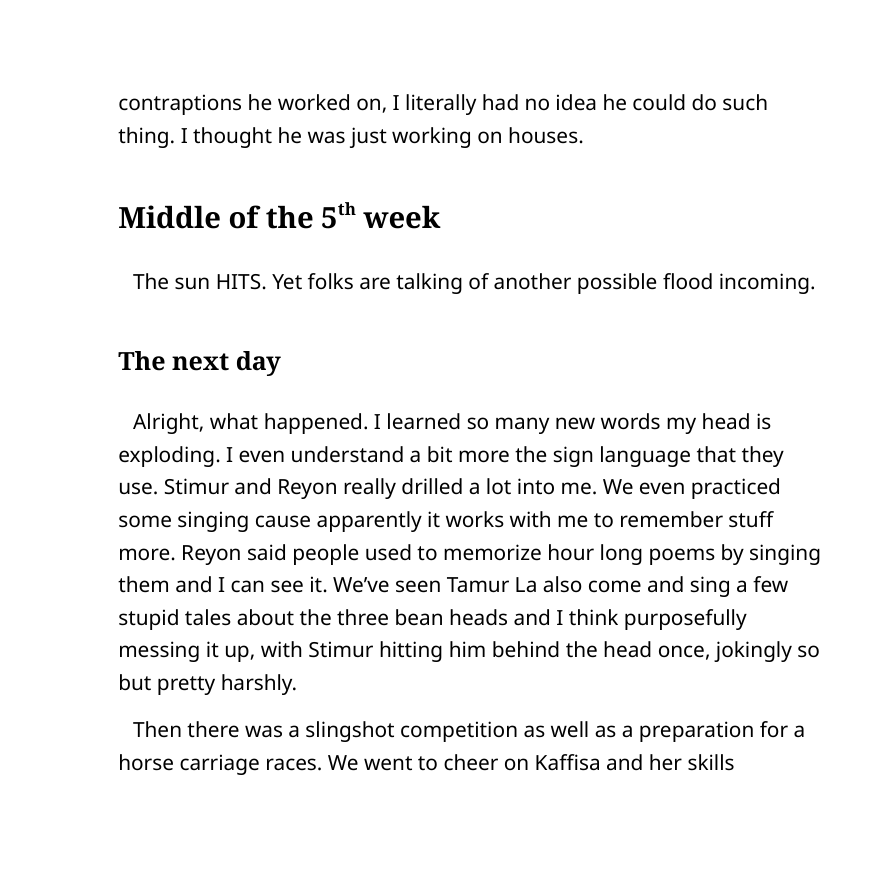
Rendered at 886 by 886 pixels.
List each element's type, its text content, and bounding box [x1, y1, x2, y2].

text contraptions he worked on, I literally had no idea he could do such thing. I thought he was just working on houses. [118, 88, 827, 149]
subtitle The next day [118, 344, 827, 378]
text Then there was a slingshot competition as well as a preparation for a horse carriage races. We went to cheer on Kaffisa and her skills [118, 715, 827, 776]
text The sun HITS. Yet folks are talking of another possible flood incoming. [118, 267, 827, 295]
text Alright, what happened. I learned so many new words my head is exploding. I even understand a bit more the sign language that they use. Stimur and Reyon really drilled a lot into me. We even practiced some singing cause apparently it works with me to remember stuff more. Reyon said people used to memorize hour long poems by singing them and I can see it. We’ve seen Tamur La also come and sing a few stupid tales about the three bean heads and I think purposefully messing it up, with Stimur hitting him behind the head once, jokingly so but pretty harshly. [118, 407, 827, 696]
subtitle Middle of the 5th week [118, 198, 827, 237]
